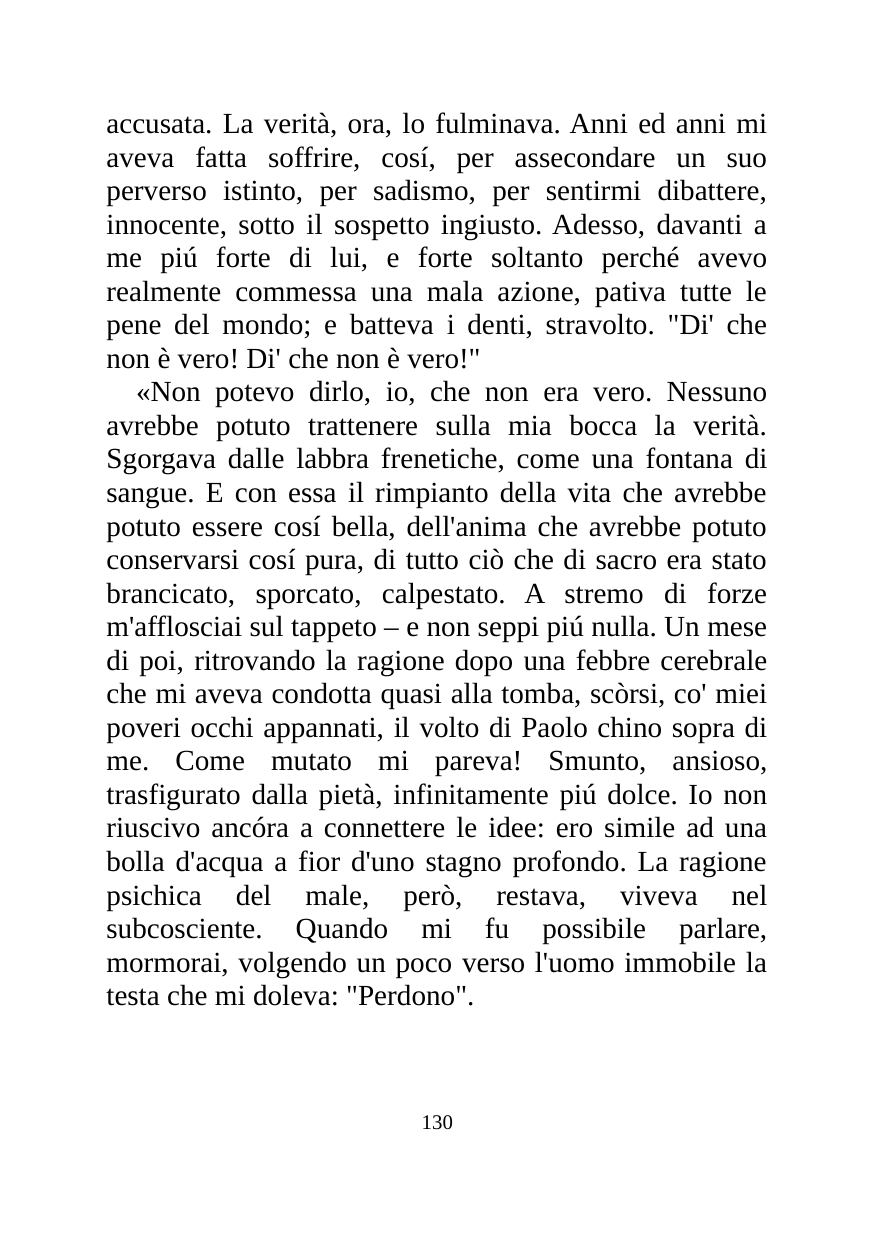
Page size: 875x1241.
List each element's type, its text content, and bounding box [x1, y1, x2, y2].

text «Non potevo dirlo, io, che non era vero. Nessuno avrebbe potuto trattenere sulla mia bocca la verità. Sgorgava dalle labbra frenetiche, come una fontana di sangue. E con essa il rimpianto della vita che avrebbe potuto essere cosí bella, dell'anima che avrebbe potuto conservarsi cosí pura, di tutto ciò che di sacro era stato brancicato, sporcato, calpestato. A stremo di forze m'afflosciai sul tappeto – e non seppi piú nulla. Un mese di poi, ritrovando la ragione dopo una febbre cerebrale che mi aveva condotta quasi alla tomba, scòrsi, co' miei poveri occhi appannati, il volto di Paolo chino sopra di me. Come mutato mi pareva! Smunto, ansioso, trasfigurato dalla pietà, infinitamente piú dolce. Io non riuscivo ancóra a connettere le idee: ero simile ad una bolla d'acqua a fior d'uno stagno profondo. La ragione psichica del male, però, restava, viveva nel subcosciente. Quando mi fu possibile parlare, mormorai, volgendo un poco verso l'uomo immobile la testa che mi doleva: "Perdono". [106, 374, 768, 1012]
text accusata. La verità, ora, lo fulminava. Anni ed anni mi aveva fatta soffrire, cosí, per assecondare un suo perverso istinto, per sadismo, per sentirmi dibattere, innocente, sotto il sospetto ingiusto. Adesso, davanti a me piú forte di lui, e forte soltanto perché avevo realmente commessa una mala azione, pativa tutte le pene del mondo; e batteva i denti, stravolto. "Di' che non è vero! Di' che non è vero!" [106, 106, 768, 374]
